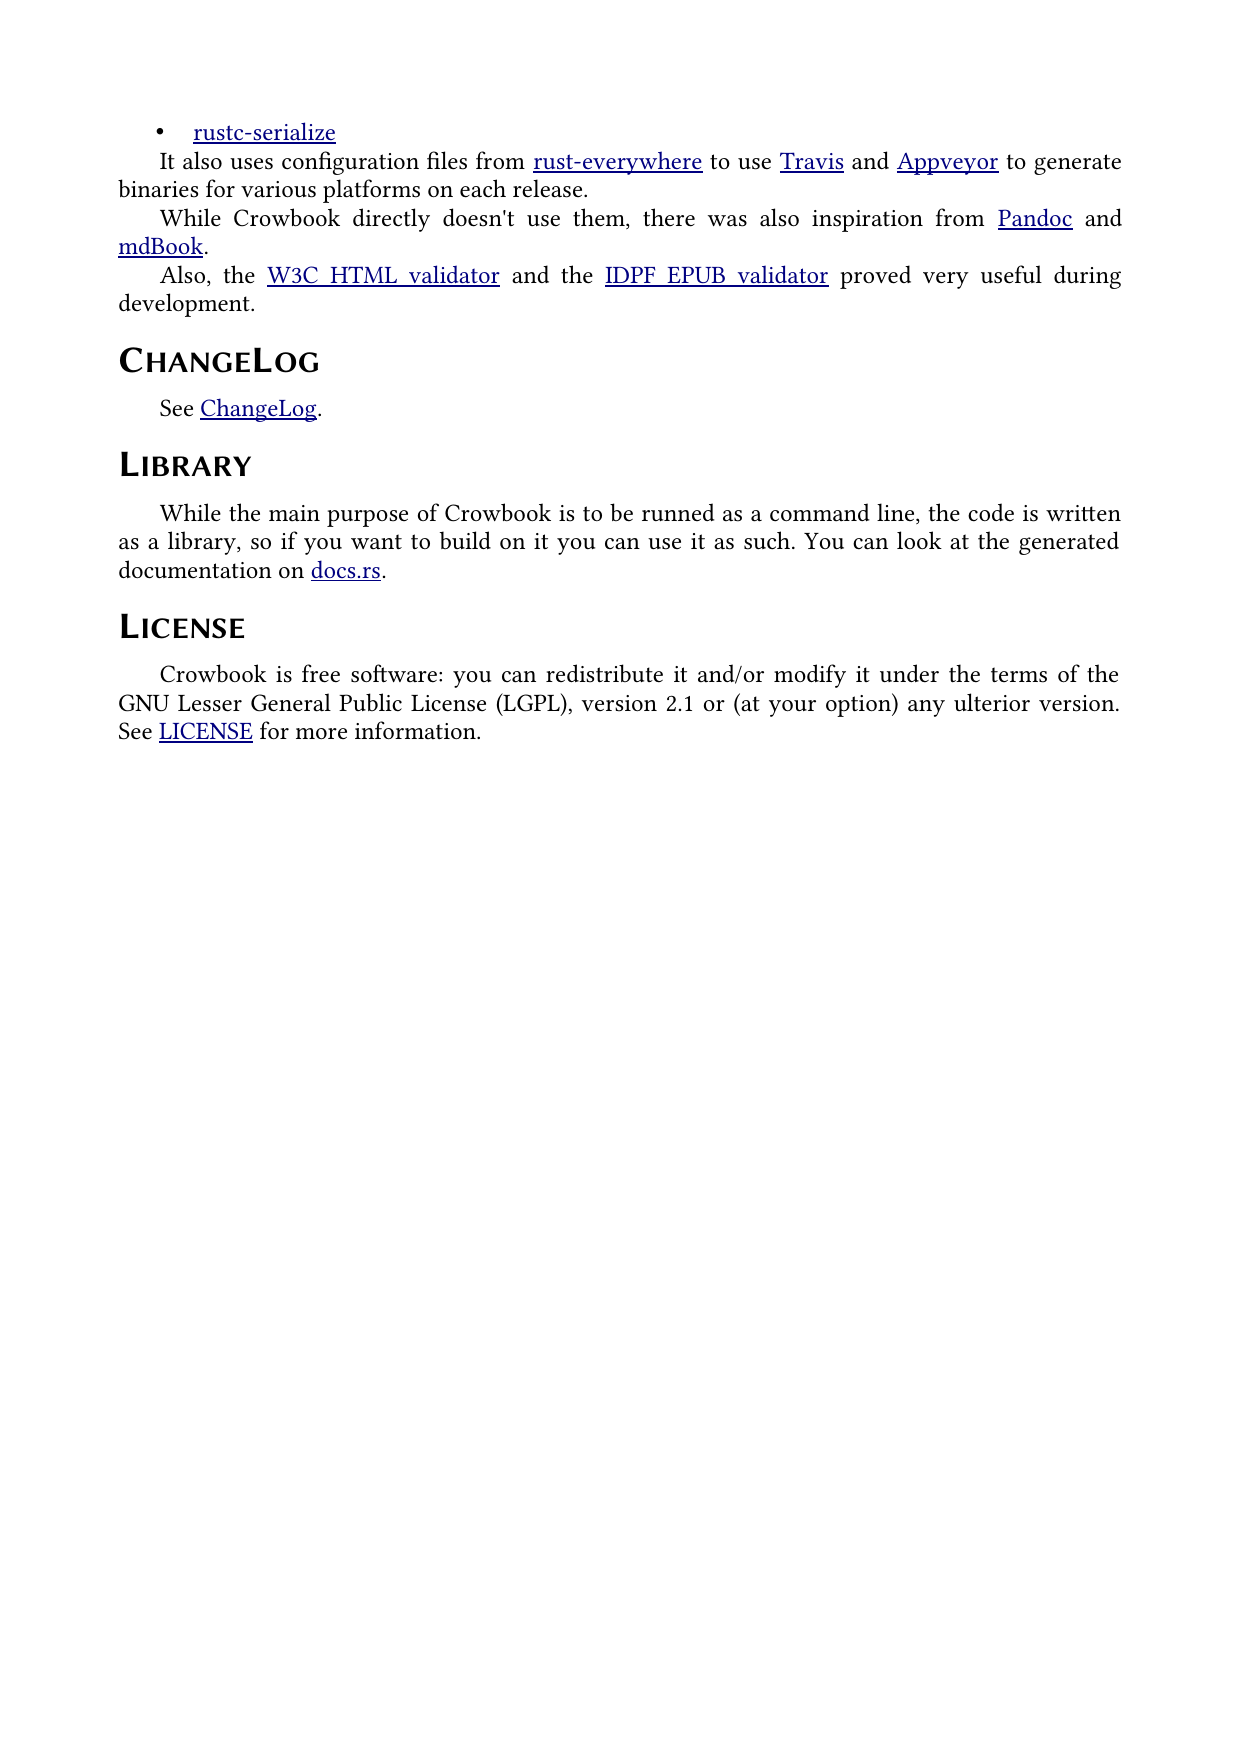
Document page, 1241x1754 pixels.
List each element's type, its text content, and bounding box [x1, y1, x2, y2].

text Crowbook is free software: you can redistribute it and/or modify it under the terms of the GNU Lesser General Public License (LGPL), version 2.1 or (at your option) any ulterior version. See LICENSE for more information. [118, 660, 1122, 746]
text Also, the W3C HTML validator and the IDPF EPUB validator proved very useful during development. [118, 261, 1122, 318]
text While the main purpose of Crowbook is to be runned as a command line, the code is written as a library, so if you want to build on it you can use it as such. You can look at the generated documentation on docs.rs. [118, 498, 1122, 584]
text It also uses configuration files from rust-everywhere to use Travis and Appveyor to generate binaries for various platforms on each release. [118, 147, 1122, 204]
list rustc-serialize [156, 118, 1122, 147]
subtitle Library [118, 443, 1122, 486]
text While Crowbook directly doesn't use them, there was also inspiration from Pandoc and mdBook. [118, 204, 1122, 261]
subtitle ChangeLog [118, 339, 1122, 381]
subtitle License [118, 605, 1122, 648]
text See ChangeLog. [118, 394, 1122, 422]
